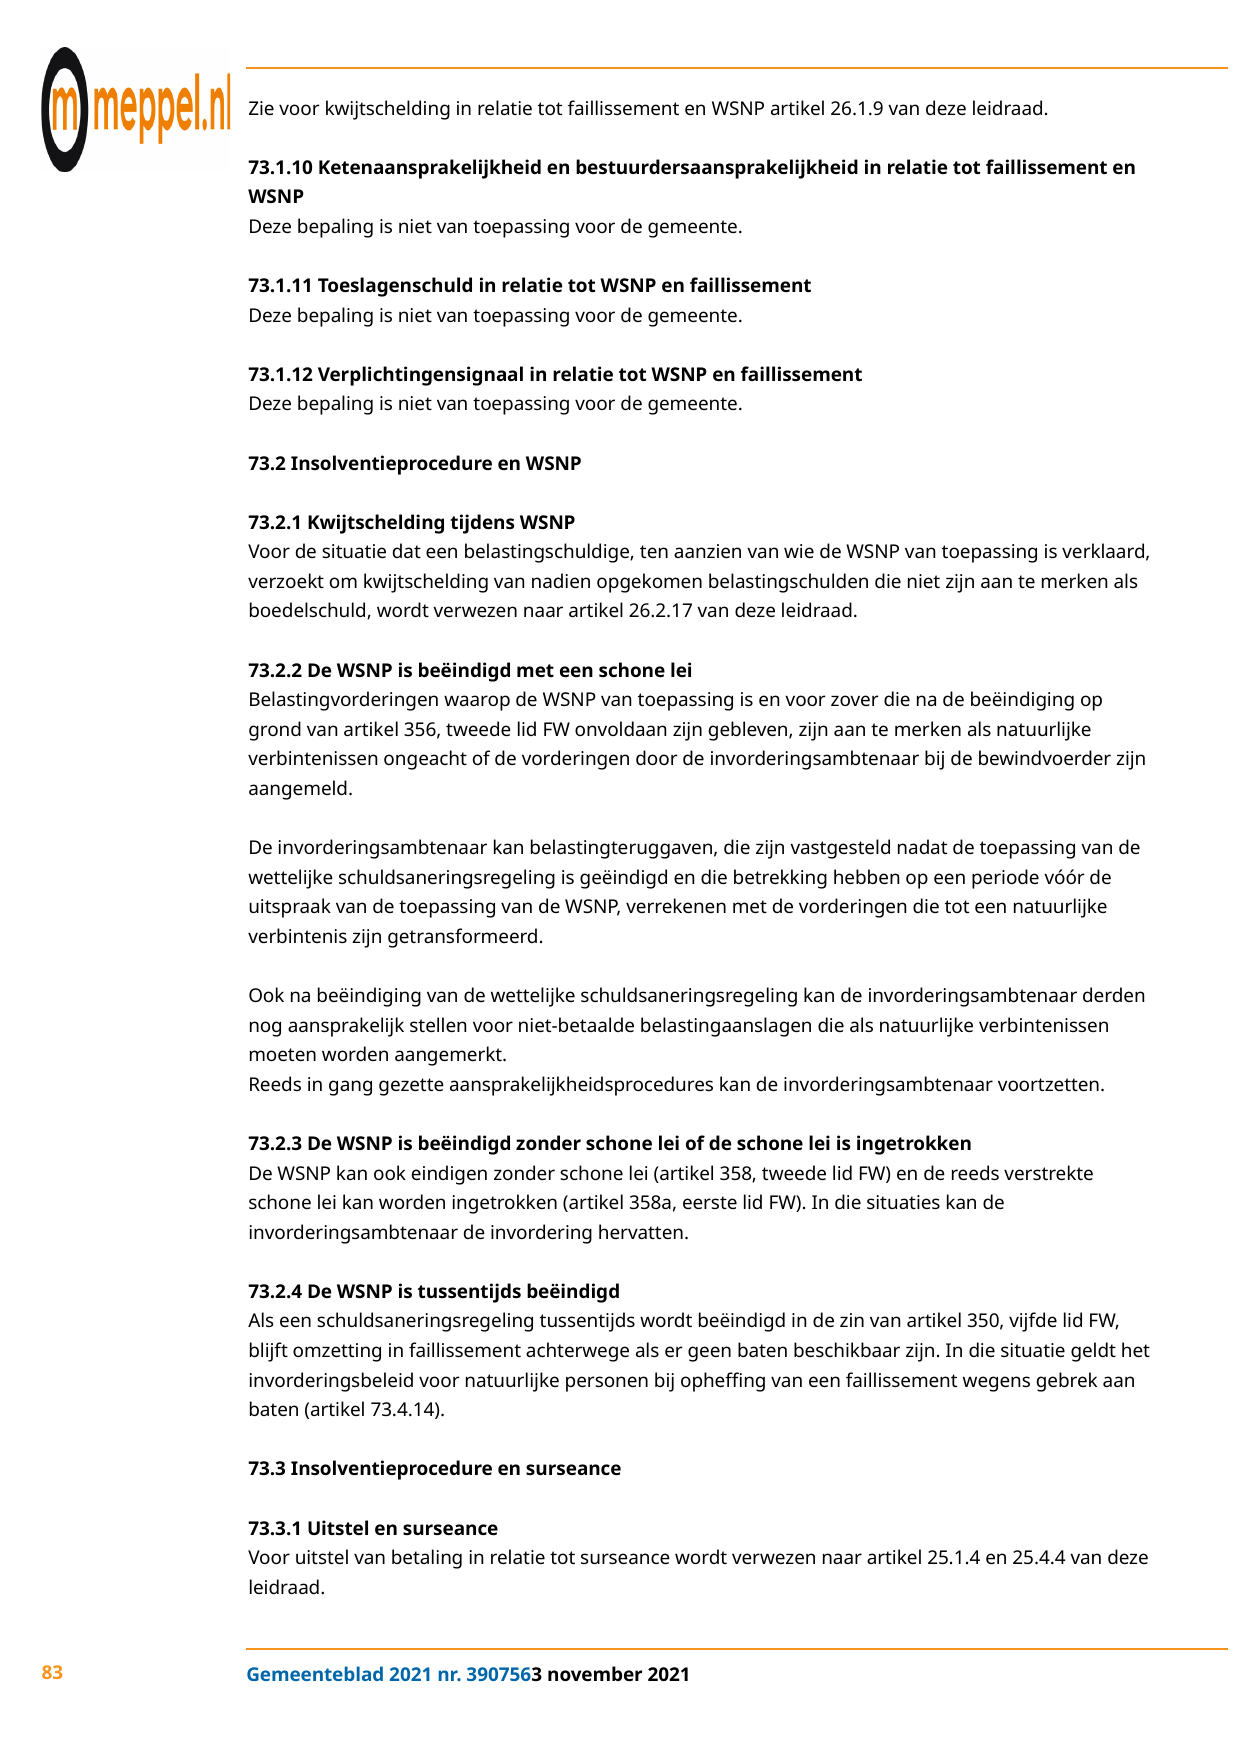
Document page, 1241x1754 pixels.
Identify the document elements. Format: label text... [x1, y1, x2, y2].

text Ook na beëindiging van de wettelijke schuldsaneringsregeling kan de invorderingsambtenaar derden nog aansprakelijk stellen voor niet-betaalde belastingaanslagen die als natuurlijke verbintenissen moeten worden aangemerkt. [248, 982, 1152, 1067]
text 73.2.1 Kwijtschelding tijdens WSNP [248, 509, 1152, 535]
text Deze bepaling is niet van toepassing voor de gemeente. [248, 391, 1152, 416]
text De WSNP kan ook eindigen zonder schone lei (artikel 358, tweede lid FW) en de reeds verstrekte schone lei kan worden ingetrokken (artikel 358a, eerste lid FW). In die situaties kan de invorderingsambtenaar de invordering hervatten. [248, 1160, 1152, 1245]
text Zie voor kwijtschelding in relatie tot faillissement en WSNP artikel 26.1.9 van deze leidraad. [248, 95, 1152, 121]
text Voor de situatie dat een belastingschuldige, ten aanzien van wie de WSNP van toepassing is verklaard, verzoekt om kwijtschelding van nadien opgekomen belastingschulden die niet zijn aan te merken als boedelschuld, wordt verwezen naar artikel 26.2.17 van deze leidraad. [248, 538, 1152, 623]
text De invorderingsambtenaar kan belastingteruggaven, die zijn vastgesteld nadat de toepassing van de wettelijke schuldsaneringsregeling is geëindigd en die betrekking hebben op een periode vóór de uitspraak van de toepassing van de WSNP, verrekenen met de vorderingen die tot een natuurlijke verbintenis zijn getransformeerd. [248, 834, 1152, 949]
text Voor uitstel van betaling in relatie tot surseance wordt verwezen naar artikel 25.1.4 en 25.4.4 van deze leidraad. [248, 1544, 1152, 1600]
text Belastingvorderingen waarop de WSNP van toepassing is en voor zover die na de beëindiging op grond van artikel 356, tweede lid FW onvoldaan zijn gebleven, zijn aan te merken als natuurlijke verbintenissen ongeacht of de vorderingen door de invorderingsambtenaar bij de bewindvoerder zijn aangemeld. [248, 686, 1152, 801]
text 73.1.10 Ketenaansprakelijkheid en bestuurdersaansprakelijkheid in relatie tot faillissement en WSNP [248, 154, 1152, 209]
text Reeds in gang gezette aansprakelijkheidsprocedures kan de invorderingsambtenaar voortzetten. [248, 1071, 1152, 1097]
text 73.3.1 Uitstel en surseance [248, 1515, 1152, 1541]
text 73.2.4 De WSNP is tussentijds beëindigd [248, 1278, 1152, 1304]
text Deze bepaling is niet van toepassing voor de gemeente. [248, 302, 1152, 328]
text 73.2.2 De WSNP is beëindigd met een schone lei [248, 657, 1152, 683]
text 73.2 Insolventieprocedure en WSNP [248, 450, 1152, 476]
text 73.2.3 De WSNP is beëindigd zonder schone lei of de schone lei is ingetrokken [248, 1130, 1152, 1156]
text Deze bepaling is niet van toepassing voor de gemeente. [248, 213, 1152, 239]
picture [41, 47, 231, 172]
text 73.3 Insolventieprocedure en surseance [248, 1456, 1152, 1481]
text Als een schuldsaneringsregeling tussentijds wordt beëindigd in de zin van artikel 350, vijfde lid FW, blijft omzetting in faillissement achterwege als er geen baten beschikbaar zijn. In die situatie geldt het invorderingsbeleid voor natuurlijke personen bij opheffing van een faillissement wegens gebrek aan baten (artikel 73.4.14). [248, 1308, 1152, 1422]
text 73.1.12 Verplichtingensignaal in relatie tot WSNP en faillissement [248, 361, 1152, 387]
text 73.1.11 Toeslagenschuld in relatie tot WSNP en faillissement [248, 272, 1152, 298]
